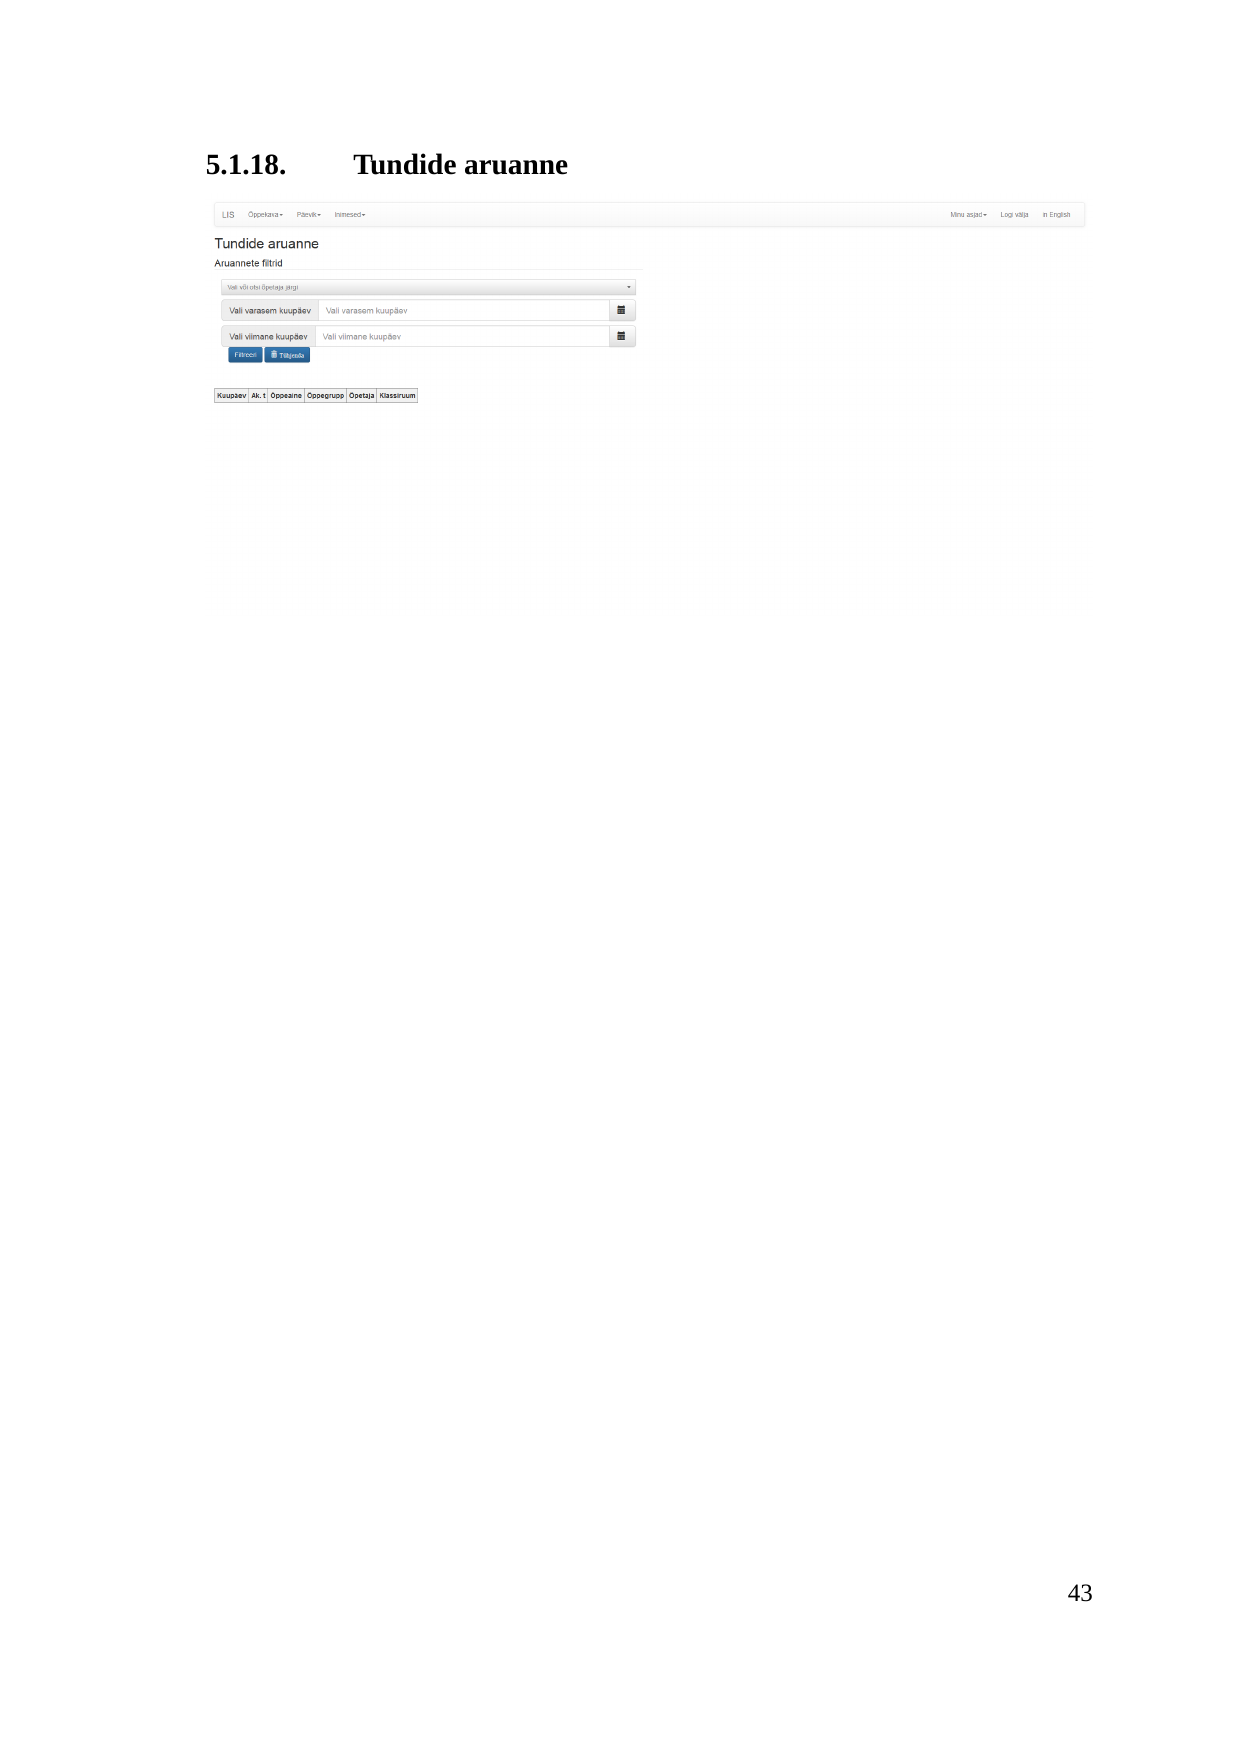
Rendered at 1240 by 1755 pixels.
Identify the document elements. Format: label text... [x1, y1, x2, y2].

picture [205, 193, 1094, 616]
subtitle Tundide aruanne [206, 147, 1093, 181]
